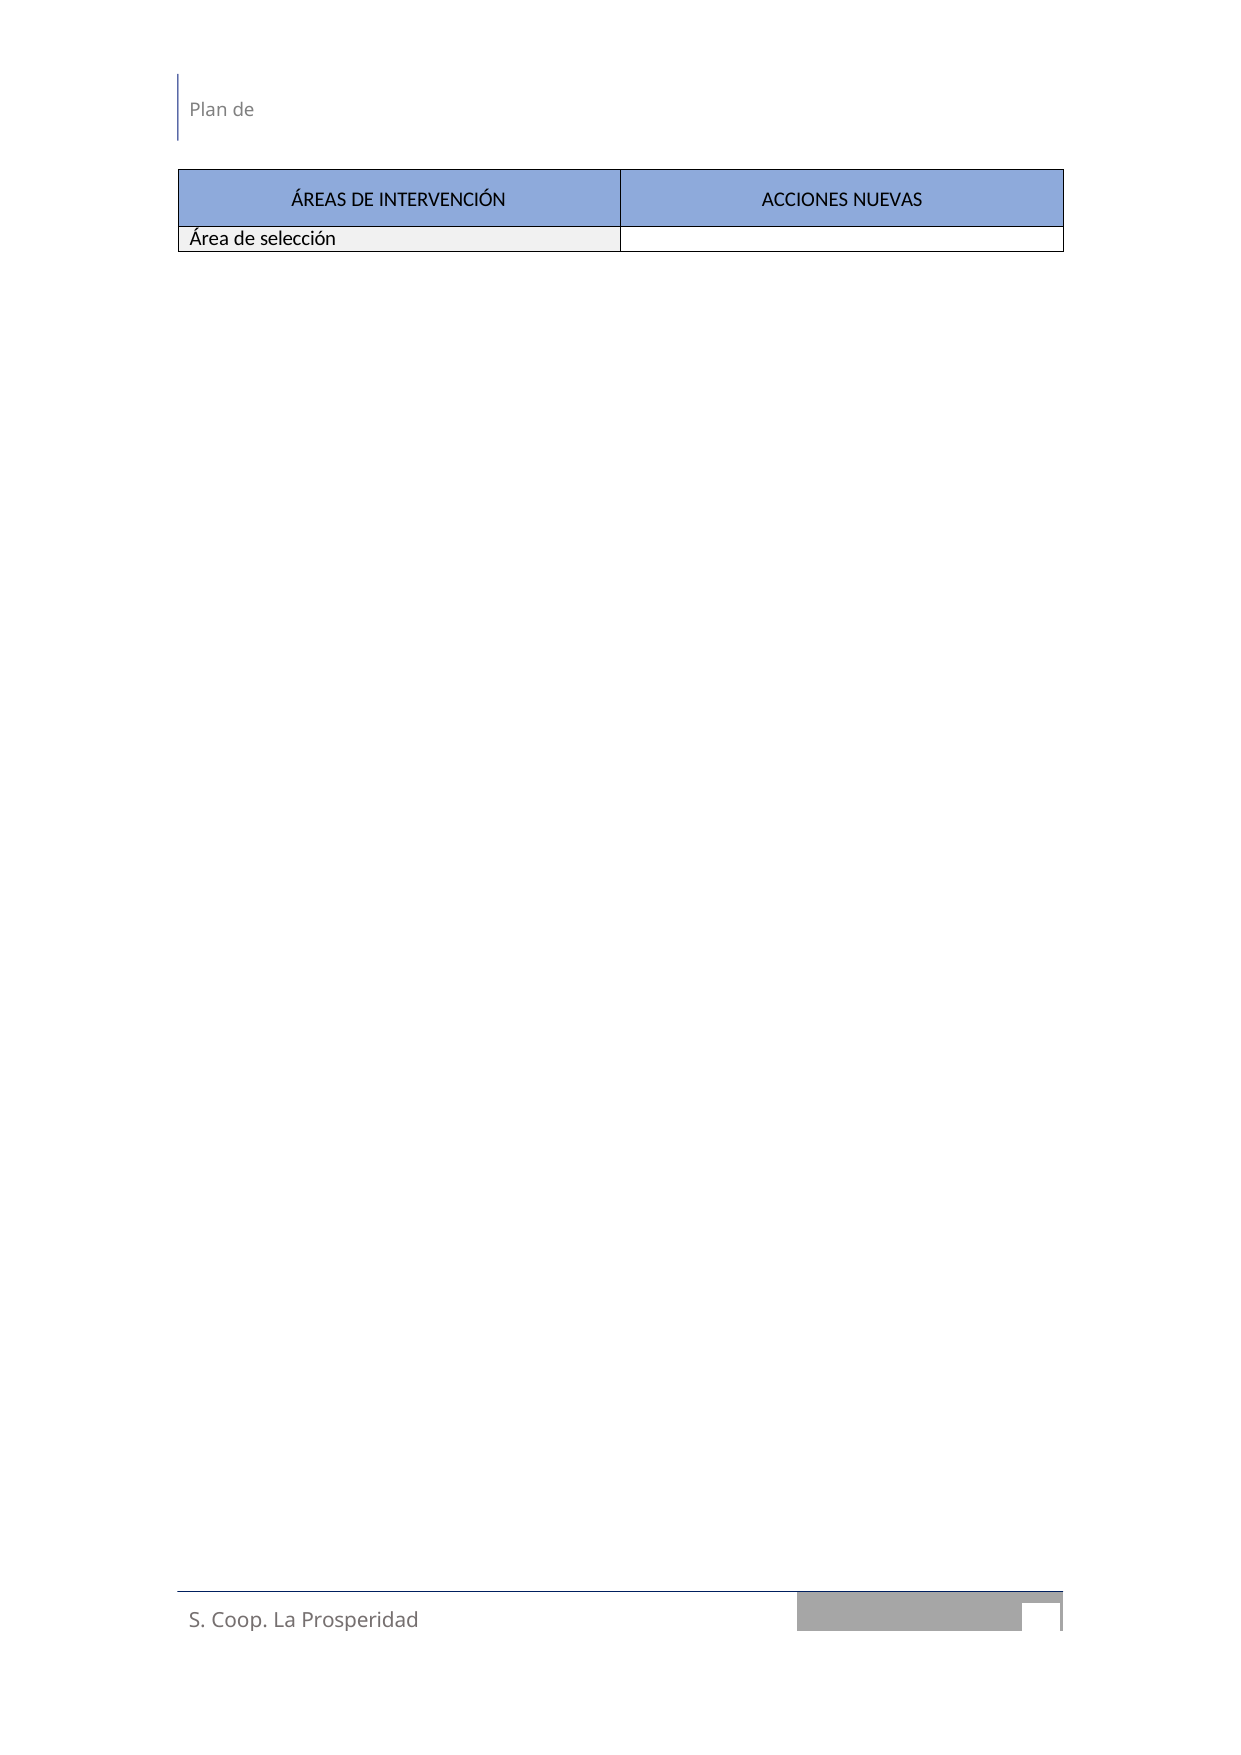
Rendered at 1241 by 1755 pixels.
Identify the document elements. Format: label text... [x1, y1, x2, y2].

table_cell [621, 227, 1063, 251]
table_header ÁREAS DE INTERVENCIÓN [179, 170, 620, 226]
table_header ACCIONES NUEVAS [621, 170, 1063, 226]
table_cell Área de selección [179, 227, 620, 251]
